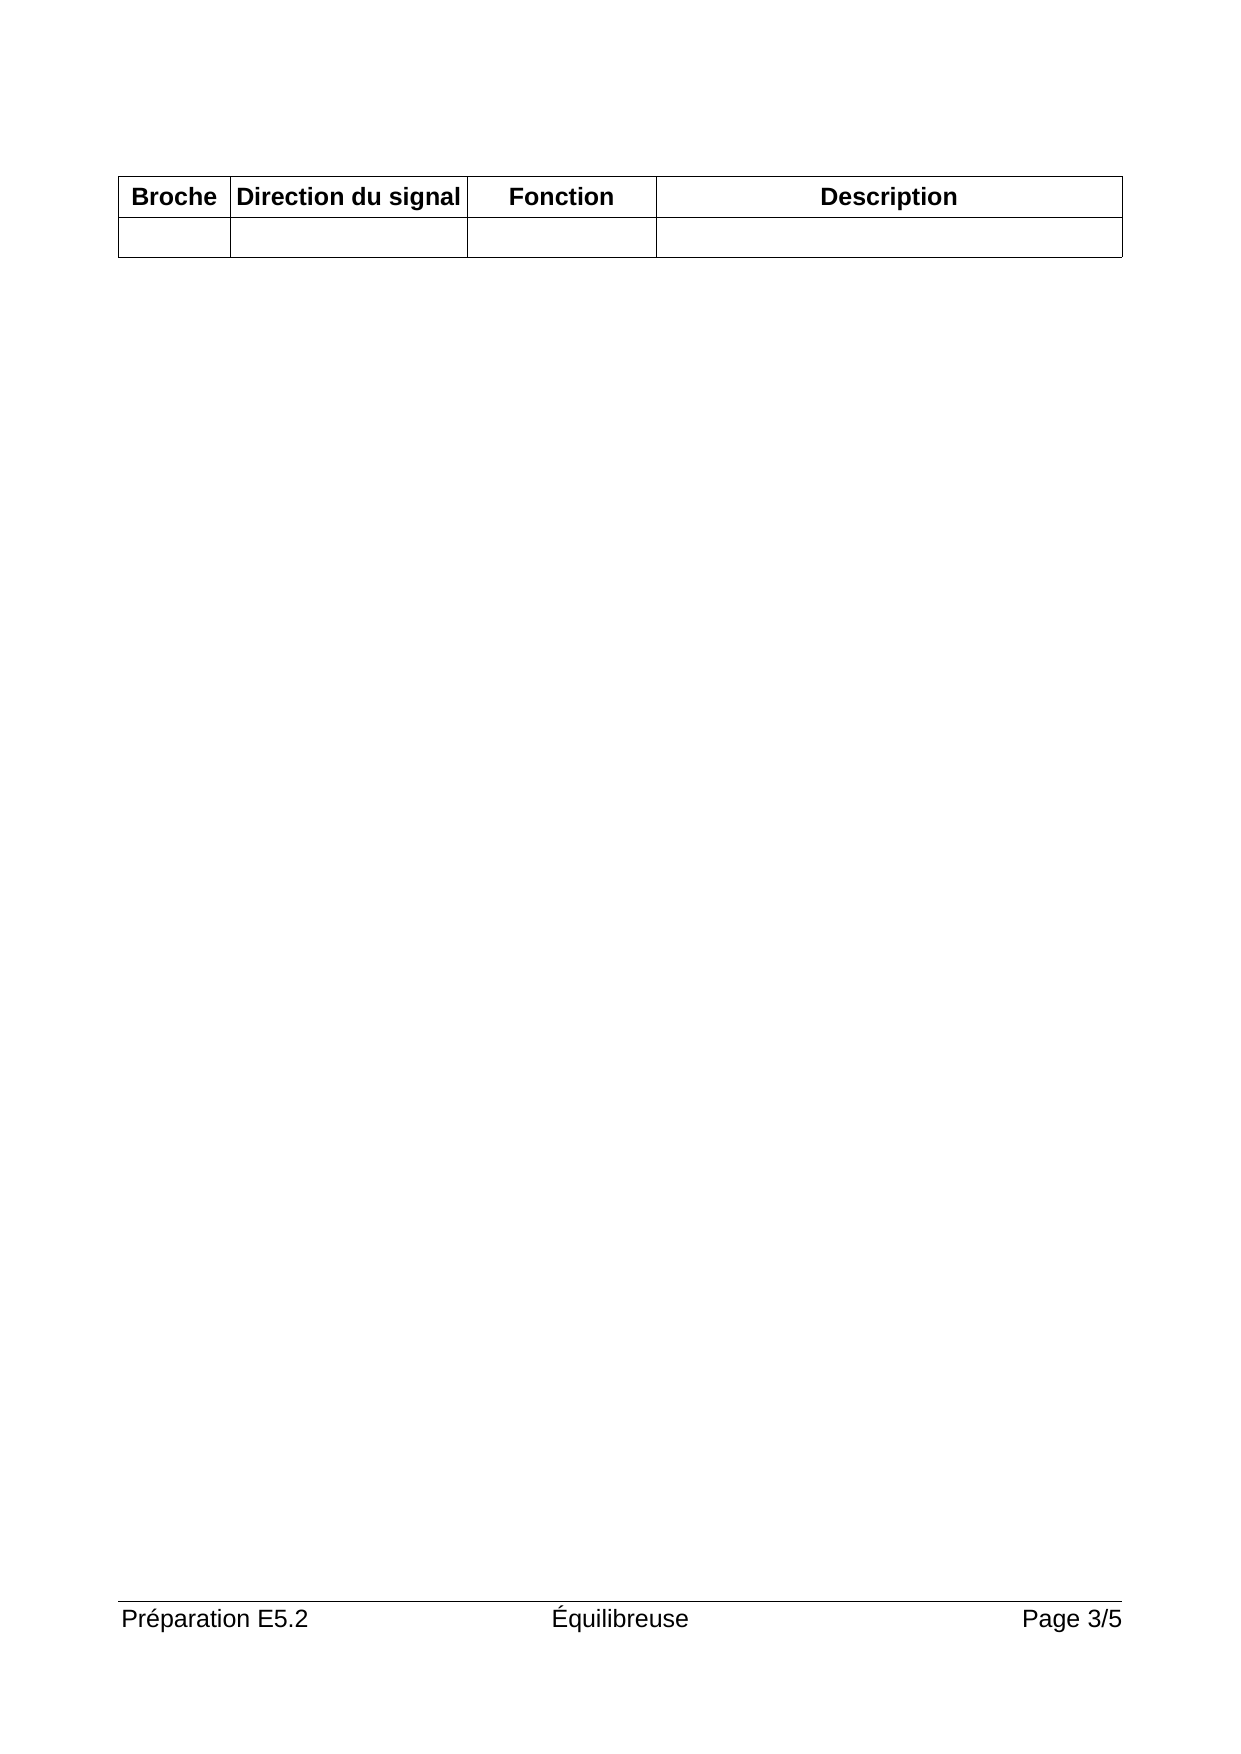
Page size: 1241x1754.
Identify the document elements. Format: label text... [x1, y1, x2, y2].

table_cell [657, 218, 1122, 257]
table_cell [119, 218, 230, 257]
table_cell [468, 218, 656, 257]
table_header Description [657, 177, 1122, 217]
table_header Fonction [468, 177, 656, 217]
table_header Direction du signal [231, 177, 467, 217]
table_header Broche [119, 177, 230, 217]
table_cell [231, 218, 467, 257]
